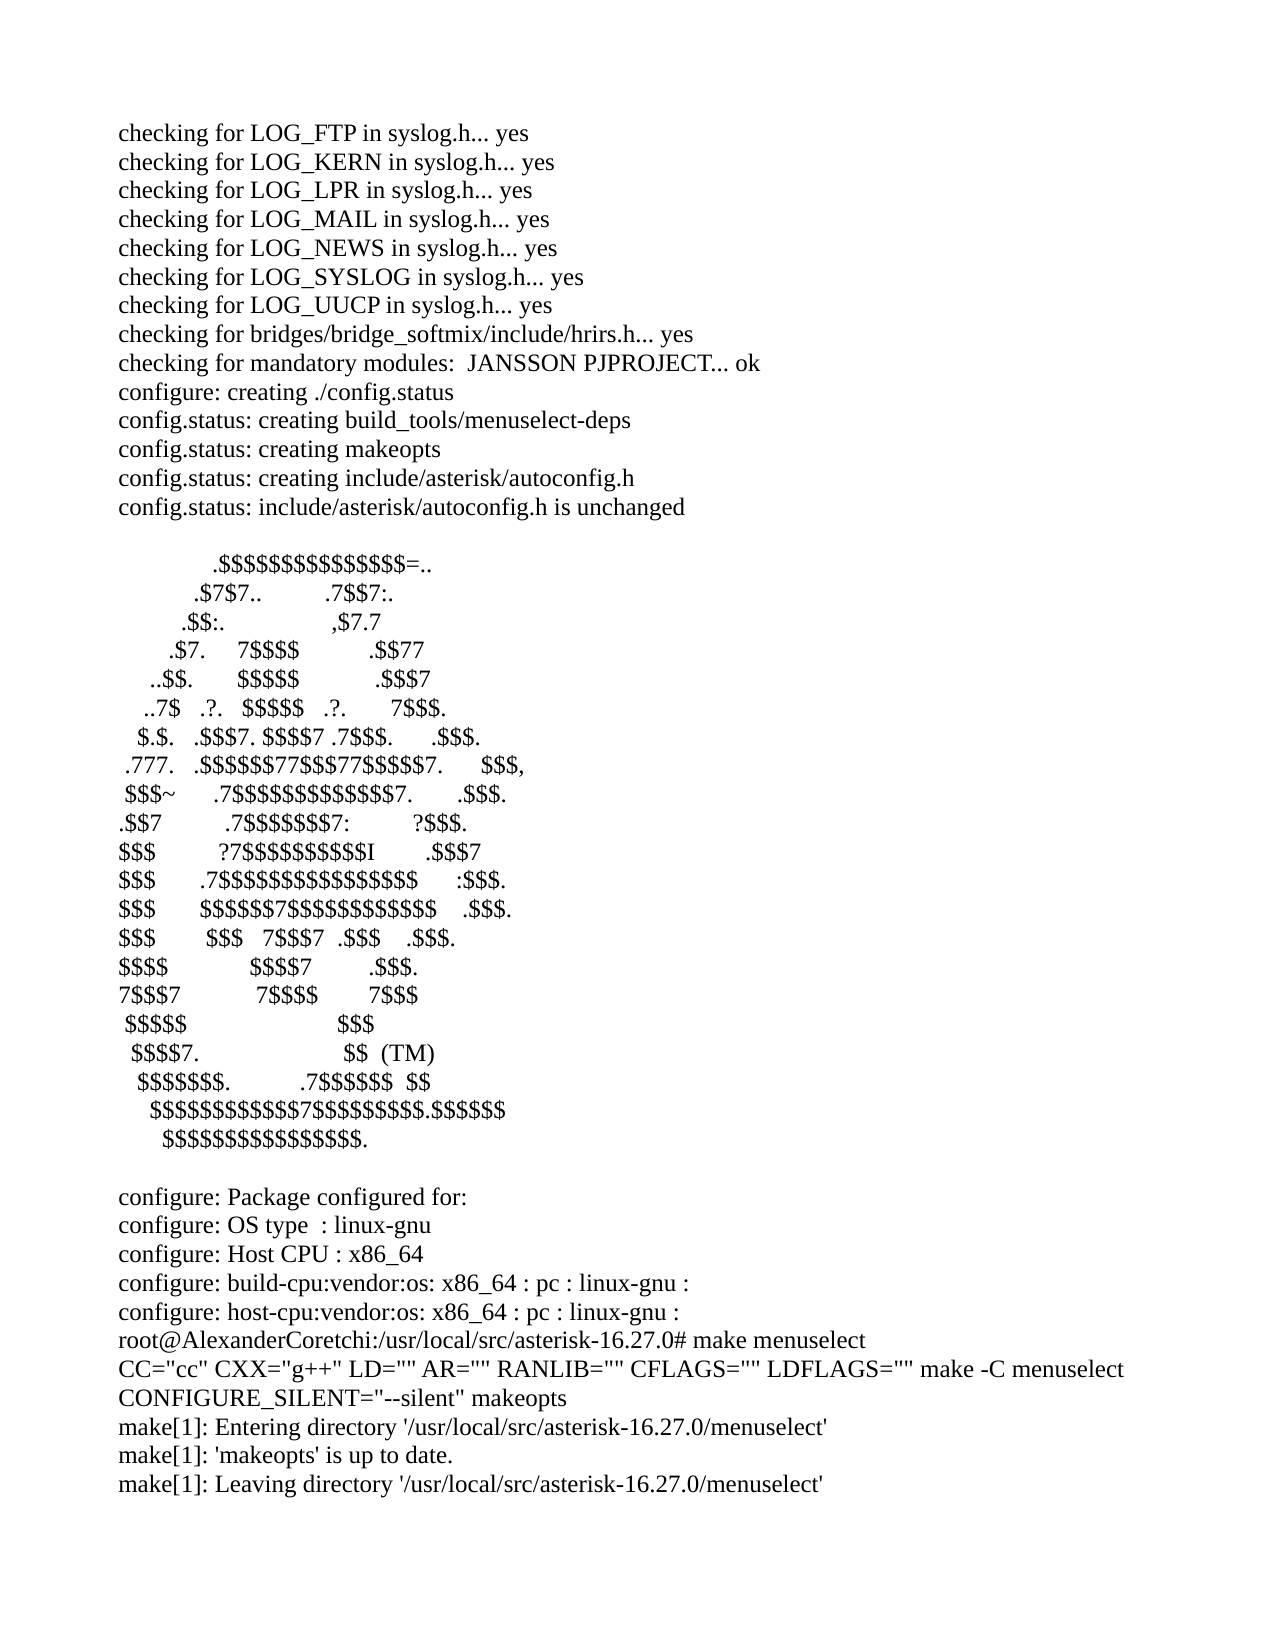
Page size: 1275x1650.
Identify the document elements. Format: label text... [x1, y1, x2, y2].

text 7$$$7 7$$$$ 7$$$ [118, 981, 1157, 1009]
text $$$ ?7$$$$$$$$$$I .$$$7 [118, 837, 1157, 866]
text checking for LOG_UUCP in syslog.h... yes [118, 291, 1157, 319]
text $$$ $$$ 7$$$7 .$$$ .$$$. [118, 923, 1157, 952]
text .$7. 7$$$$ .$$77 [118, 636, 1157, 664]
text $$$$ $$$$7 .$$$. [118, 952, 1157, 981]
text CC="cc" CXX="g++" LD="" AR="" RANLIB="" CFLAGS="" LDFLAGS="" make -C menuselect CONFIGURE_SILENT="--silent" makeopts [118, 1354, 1157, 1412]
text checking for LOG_LPR in syslog.h... yes [118, 176, 1157, 204]
text configure: Host CPU : x86_64 [118, 1239, 1157, 1268]
text configure: build-cpu:vendor:os: x86_64 : pc : linux-gnu : [118, 1268, 1157, 1297]
text root@AlexanderCoretchi:/usr/local/src/asterisk-16.27.0# make menuselect [118, 1326, 1157, 1354]
text checking for LOG_FTP in syslog.h... yes [118, 118, 1157, 147]
text .$$7 .7$$$$$$$7: ?$$$. [118, 808, 1157, 837]
text $$$$7. $$ (TM) [118, 1038, 1157, 1067]
text config.status: creating makeopts [118, 434, 1157, 463]
text $.$. .$$$7. $$$$7 .7$$$. .$$$. [118, 722, 1157, 751]
text $$$ $$$$$$7$$$$$$$$$$$$ .$$$. [118, 894, 1157, 923]
text $$$$$$$$$$$$$$$$. [118, 1124, 1157, 1153]
text checking for LOG_MAIL in syslog.h... yes [118, 204, 1157, 233]
text $$$$$ $$$ [118, 1009, 1157, 1038]
text .$7$7.. .7$$7:. [118, 578, 1157, 607]
text config.status: creating build_tools/menuselect-deps [118, 406, 1157, 434]
text configure: Package configured for: [118, 1182, 1157, 1211]
text checking for LOG_KERN in syslog.h... yes [118, 147, 1157, 176]
text checking for bridges/bridge_softmix/include/hrirs.h... yes [118, 319, 1157, 348]
text config.status: include/asterisk/autoconfig.h is unchanged [118, 492, 1157, 521]
text checking for LOG_NEWS in syslog.h... yes [118, 233, 1157, 262]
text make[1]: Leaving directory '/usr/local/src/asterisk-16.27.0/menuselect' [118, 1469, 1157, 1498]
text make[1]: Entering directory '/usr/local/src/asterisk-16.27.0/menuselect' [118, 1412, 1157, 1441]
text ..7$ .?. $$$$$ .?. 7$$$. [118, 693, 1157, 722]
text .777. .$$$$$$77$$$77$$$$$7. $$$, [118, 751, 1157, 779]
text checking for mandatory modules: JANSSON PJPROJECT... ok [118, 348, 1157, 377]
text configure: host-cpu:vendor:os: x86_64 : pc : linux-gnu : [118, 1297, 1157, 1326]
text checking for LOG_SYSLOG in syslog.h... yes [118, 262, 1157, 291]
text $$$~ .7$$$$$$$$$$$$$7. .$$$. [118, 779, 1157, 808]
text .$$:. ,$7.7 [118, 607, 1157, 636]
text make[1]: 'makeopts' is up to date. [118, 1441, 1157, 1469]
text configure: OS type : linux-gnu [118, 1211, 1157, 1239]
text $$$ .7$$$$$$$$$$$$$$$$ :$$$. [118, 866, 1157, 894]
text $$$$$$$$$$$$7$$$$$$$$$.$$$$$$ [118, 1096, 1157, 1124]
text configure: creating ./config.status [118, 377, 1157, 406]
text .$$$$$$$$$$$$$$$=.. [118, 549, 1157, 578]
text config.status: creating include/asterisk/autoconfig.h [118, 463, 1157, 492]
text ..$$. $$$$$ .$$$7 [118, 664, 1157, 693]
text $$$$$$$. .7$$$$$$ $$ [118, 1067, 1157, 1096]
